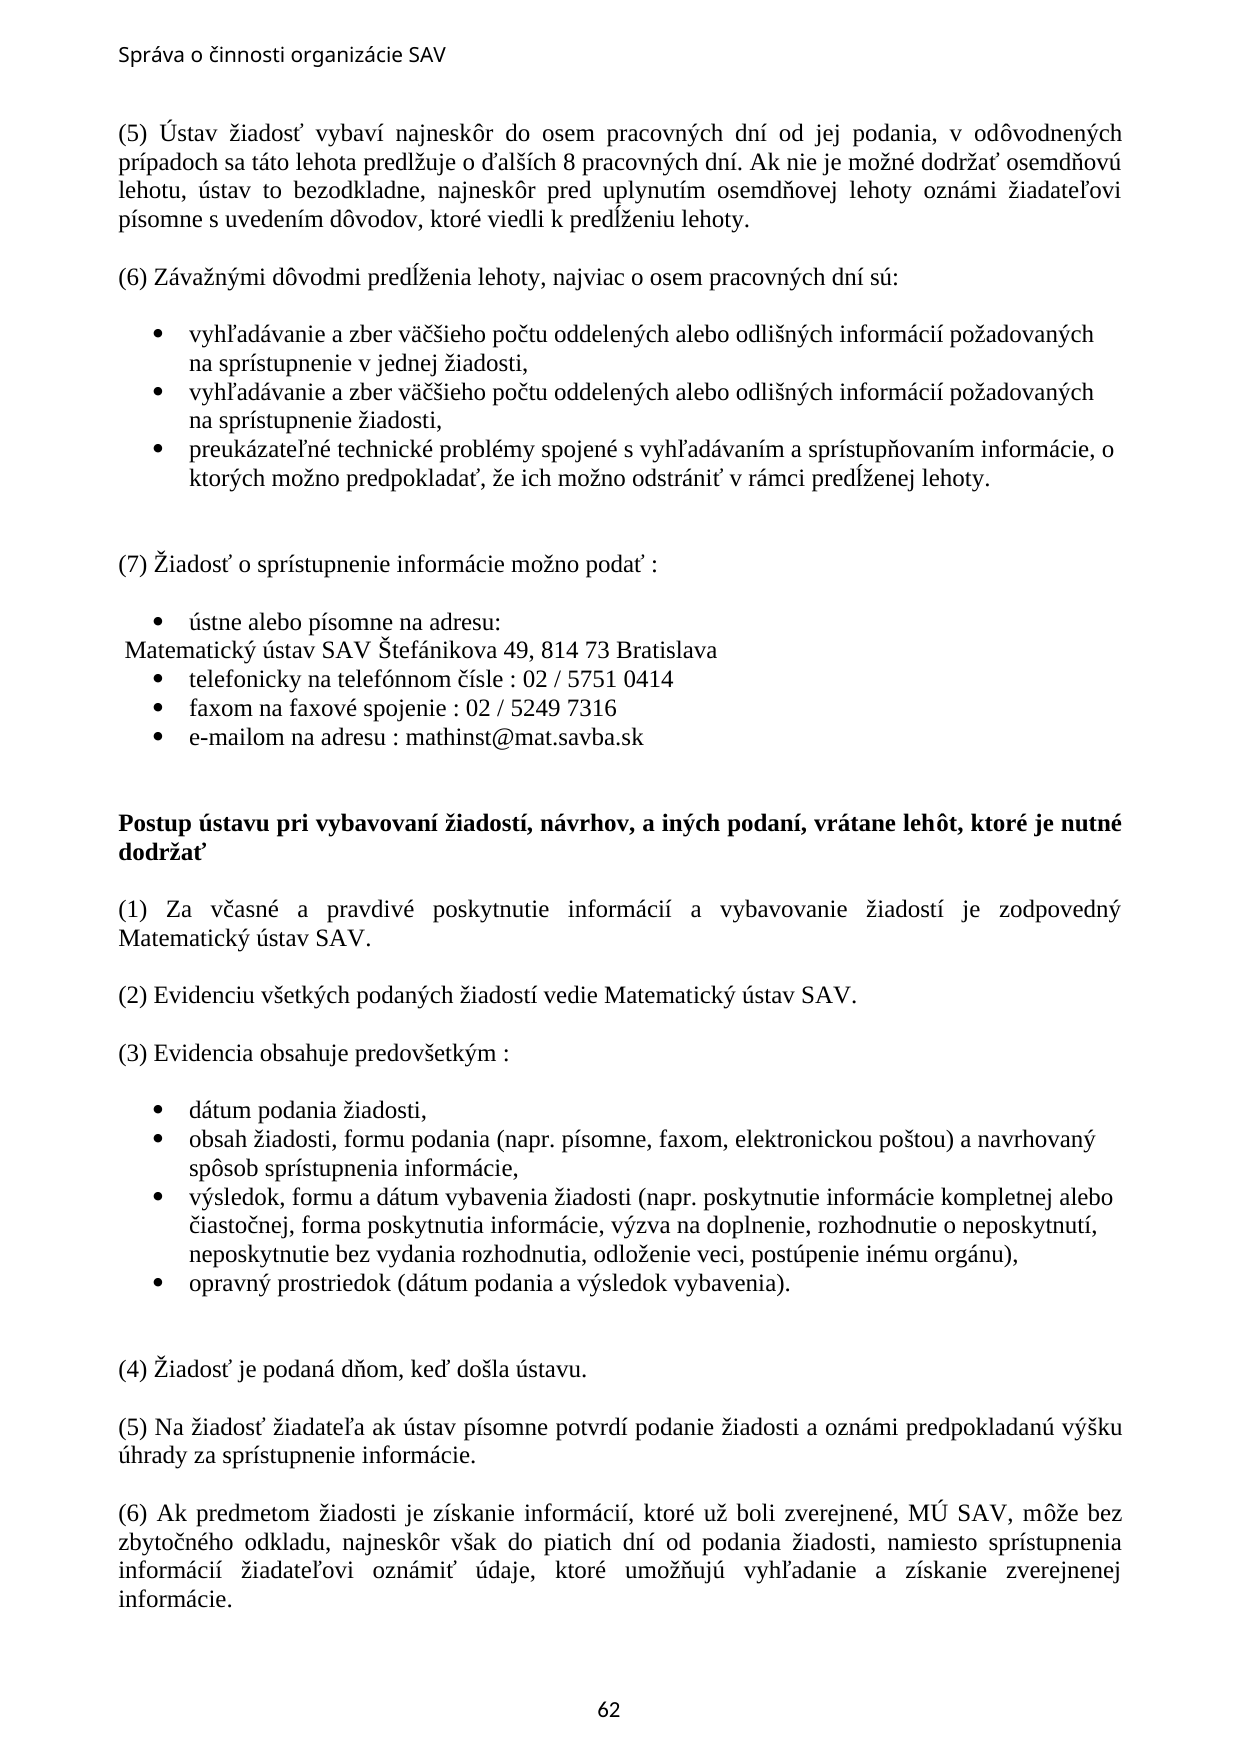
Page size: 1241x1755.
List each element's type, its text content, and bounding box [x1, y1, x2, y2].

text  dátum podania žiadosti, [153, 1096, 1122, 1124]
text  preukázateľné technické problémy spojené s vyhľadávaním a sprístupňovaním informácie, o ktorých možno predpokladať, že ich možno odstrániť v rámci predĺženej lehoty. [153, 434, 1122, 492]
text (1) Za včasné a pravdivé poskytnutie informácií a vybavovanie žiadostí je zodpovedný Matematický ústav SAV. [118, 894, 1122, 952]
text  vyhľadávanie a zber väčšieho počtu oddelených alebo odlišných informácií požadovaných na sprístupnenie žiadosti, [153, 377, 1122, 434]
text  obsah žiadosti, formu podania (napr. písomne, faxom, elektronickou poštou) a navrhovaný spôsob sprístupnenia informácie, [153, 1124, 1122, 1182]
text  faxom na faxové spojenie : 02 / 5249 7316 [153, 693, 1122, 722]
text (4) Žiadosť je podaná dňom, keď došla ústavu. [118, 1354, 1122, 1383]
text  opravný prostriedok (dátum podania a výsledok vybavenia). [153, 1268, 1122, 1297]
text  e-mailom na adresu : mathinst@mat.savba.sk [153, 722, 1122, 751]
text  telefonicky na telefónnom čísle : 02 / 5751 0414 [153, 664, 1122, 693]
text Postup ústavu pri vybavovaní žiadostí, návrhov, a iných podaní, vrátane lehôt, ktoré je nutné dodržať [118, 808, 1122, 866]
text  vyhľadávanie a zber väčšieho počtu oddelených alebo odlišných informácií požadovaných na sprístupnenie v jednej žiadosti, [153, 319, 1122, 377]
text Matematický ústav SAV Štefánikova 49, 814 73 Bratislava [118, 636, 1122, 664]
text (7) Žiadosť o sprístupnenie informácie možno podať : [118, 549, 1122, 578]
text  výsledok, formu a dátum vybavenia žiadosti (napr. poskytnutie informácie kompletnej alebo čiastočnej, forma poskytnutia informácie, výzva na doplnenie, rozhodnutie o neposkytnutí, neposkytnutie bez vydania rozhodnutia, odloženie veci, postúpenie inému orgánu), [153, 1182, 1122, 1268]
text  ústne alebo písomne na adresu: [153, 607, 1122, 636]
text (5) Na žiadosť žiadateľa ak ústav písomne potvrdí podanie žiadosti a oznámi predpokladanú výšku úhrady za sprístupnenie informácie. [118, 1412, 1122, 1469]
text (2) Evidenciu všetkých podaných žiadostí vedie Matematický ústav SAV. [118, 981, 1122, 1009]
text (6) Ak predmetom žiadosti je získanie informácií, ktoré už boli zverejnené, MÚ SAV, môže bez zbytočného odkladu, najneskôr však do piatich dní od podania žiadosti, namiesto sprístupnenia informácií žiadateľovi oznámiť údaje, ktoré umožňujú vyhľadanie a získanie zverejnenej informácie. [118, 1498, 1122, 1613]
text (5) Ústav žiadosť vybaví najneskôr do osem pracovných dní od jej podania, v odôvodnených prípadoch sa táto lehota predlžuje o ďalších 8 pracovných dní. Ak nie je možné dodržať osemdňovú lehotu, ústav to bezodkladne, najneskôr pred uplynutím osemdňovej lehoty oznámi žiadateľovi písomne s uvedením dôvodov, ktoré viedli k predĺženiu lehoty. [118, 118, 1122, 233]
text (6) Závažnými dôvodmi predĺženia lehoty, najviac o osem pracovných dní sú: [118, 262, 1122, 291]
text (3) Evidencia obsahuje predovšetkým : [118, 1038, 1122, 1067]
